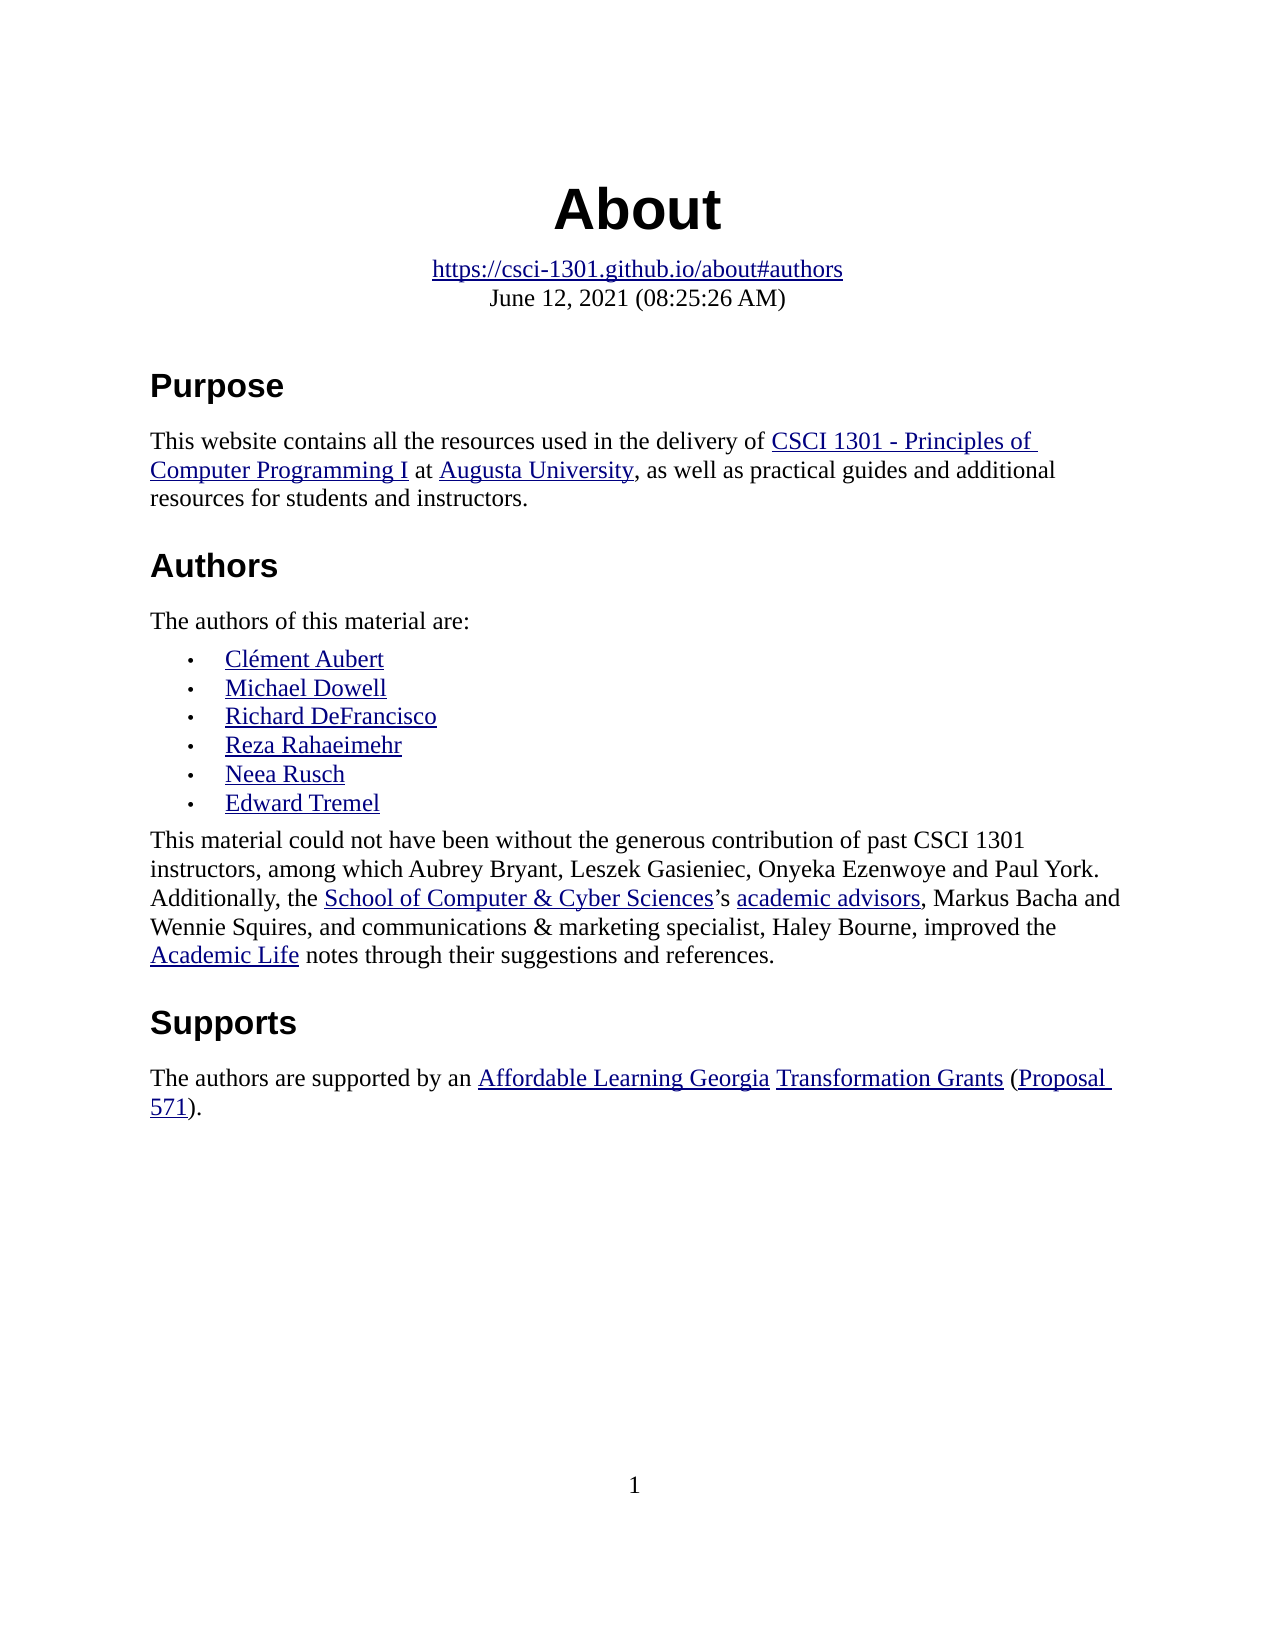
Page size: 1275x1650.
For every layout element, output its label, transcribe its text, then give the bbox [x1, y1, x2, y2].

text https://csci-1301.github.io/about#authors [150, 254, 1125, 283]
list Edward Tremel [187, 788, 1125, 816]
subtitle Supports [150, 1003, 1125, 1042]
text The authors are supported by an Affordable Learning Georgia Transformation Grants (Proposal 571). [150, 1063, 1125, 1121]
list Richard DeFrancisco [187, 701, 1125, 730]
title About [150, 175, 1125, 242]
text This material could not have been without the generous contribution of past CSCI 1301 instructors, among which Aubrey Bryant, Leszek Gasieniec, Onyeka Ezenwoye and Paul York. Additionally, the School of Computer & Cyber Sciences’s academic advisors, Markus Bacha and Wennie Squires, and communications & marketing specialist, Haley Bourne, improved the Academic Life notes through their suggestions and references. [150, 825, 1125, 969]
list Clément Aubert [187, 644, 1125, 673]
text The authors of this material are: [150, 606, 1125, 635]
list Neea Rusch [187, 759, 1125, 788]
subtitle Purpose [150, 366, 1125, 404]
list Reza Rahaeimehr [187, 730, 1125, 759]
list Michael Dowell [187, 673, 1125, 701]
text This website contains all the resources used in the delivery of CSCI 1301 - Principles of Computer Programming I at Augusta University, as well as practical guides and additional resources for students and instructors. [150, 426, 1125, 512]
text June 12, 2021 (08:25:26 AM) [150, 283, 1125, 312]
subtitle Authors [150, 546, 1125, 585]
